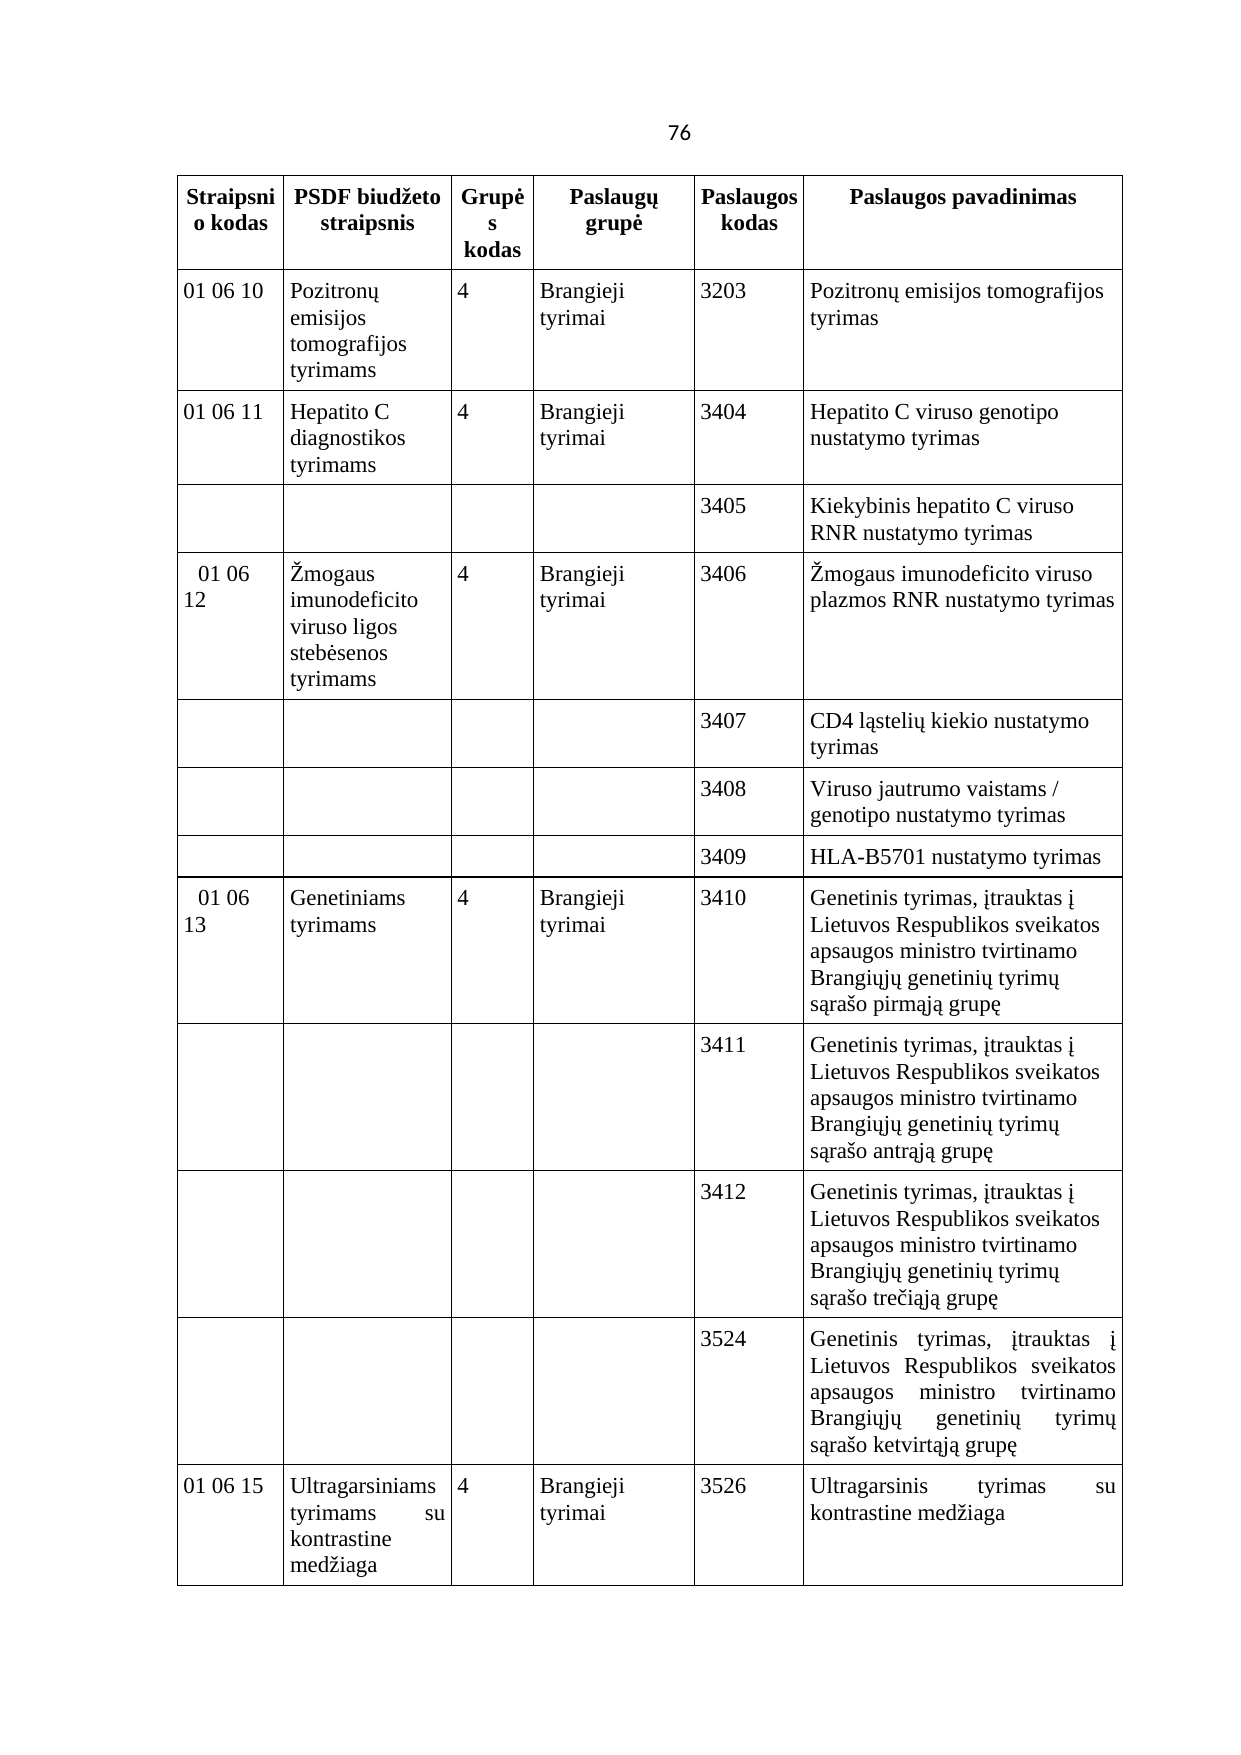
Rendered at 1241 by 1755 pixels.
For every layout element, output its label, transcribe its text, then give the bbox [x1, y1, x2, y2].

table_cell [452, 1318, 533, 1464]
table_cell 4 [452, 1465, 533, 1585]
table_cell 3408 [695, 768, 803, 835]
table_cell [534, 768, 694, 835]
table_cell 3410 [695, 878, 803, 1023]
table_cell 3404 [695, 391, 803, 484]
table_cell [452, 768, 533, 835]
table_cell Genetinis tyrimas, įtrauktas į Lietuvos Respublikos sveikatos apsaugos ministro tvirtinamo Brangiųjų genetinių tyrimų sąrašo trečiąją grupę [804, 1171, 1122, 1317]
table_cell [178, 700, 283, 767]
table_cell 3405 [695, 485, 803, 552]
table_cell 01 06 10 [178, 270, 283, 390]
table_cell 3412 [695, 1171, 803, 1317]
table_header Grupės kodas [452, 176, 533, 269]
table_cell Brangieji tyrimai [534, 878, 694, 1023]
table_cell 3526 [695, 1465, 803, 1585]
table_cell [534, 485, 694, 552]
table_cell Brangieji tyrimai [534, 270, 694, 390]
table_cell [534, 836, 694, 876]
table_cell [284, 1318, 451, 1464]
table_cell 01 06 15 [178, 1465, 283, 1585]
table_cell [284, 700, 451, 767]
table_cell 4 [452, 270, 533, 390]
table_cell Genetinis tyrimas, įtrauktas į Lietuvos Respublikos sveikatos apsaugos ministro tvirtinamo Brangiųjų genetinių tyrimų sąrašo antrąją grupę [804, 1024, 1122, 1170]
table_cell [178, 1024, 283, 1170]
table_header Straipsnio kodas [178, 176, 283, 269]
table_cell 01 06 11 [178, 391, 283, 484]
table_cell [534, 700, 694, 767]
table_cell [284, 836, 451, 876]
table_cell [452, 836, 533, 876]
table_cell 4 [452, 391, 533, 484]
table_cell Brangieji tyrimai [534, 553, 694, 699]
table_cell Pozitronų emisijos tomografijos tyrimams [284, 270, 451, 390]
table_cell [178, 768, 283, 835]
table_cell Brangieji tyrimai [534, 391, 694, 484]
table_cell 3411 [695, 1024, 803, 1170]
table_cell Genetinis tyrimas, įtrauktas į Lietuvos Respublikos sveikatos apsaugos ministro tvirtinamo Brangiųjų genetinių tyrimų sąrašo ketvirtąją grupę [804, 1318, 1122, 1464]
table_cell [452, 1171, 533, 1317]
table_cell Pozitronų emisijos tomografijos tyrimas [804, 270, 1122, 390]
table_cell [452, 485, 533, 552]
table_cell [534, 1318, 694, 1464]
table_cell 3409 [695, 836, 803, 876]
table_cell Viruso jautrumo vaistams / genotipo nustatymo tyrimas [804, 768, 1122, 835]
table_cell Žmogaus imunodeficito viruso ligos stebėsenos tyrimams [284, 553, 451, 699]
table_cell 4 [452, 878, 533, 1023]
table_cell Brangieji tyrimai [534, 1465, 694, 1585]
table_cell 3407 [695, 700, 803, 767]
table_cell [284, 768, 451, 835]
table_cell [534, 1024, 694, 1170]
table_cell Hepatito C diagnostikos tyrimams [284, 391, 451, 484]
table_cell 4 [452, 553, 533, 699]
table_cell [178, 1318, 283, 1464]
table_header PSDF biudžeto straipsnis [284, 176, 451, 269]
table_header Paslaugų grupė [534, 176, 694, 269]
table_cell [452, 1024, 533, 1170]
table_cell [284, 1024, 451, 1170]
table_cell [178, 836, 283, 876]
table_cell [178, 1171, 283, 1317]
table_cell 01 06 13 [178, 878, 283, 1023]
table_cell 3406 [695, 553, 803, 699]
table_cell [534, 1171, 694, 1317]
table_cell Genetinis tyrimas, įtrauktas į Lietuvos Respublikos sveikatos apsaugos ministro tvirtinamo Brangiųjų genetinių tyrimų sąrašo pirmąją grupę [804, 878, 1122, 1023]
table_cell Genetiniams tyrimams [284, 878, 451, 1023]
table_cell 01 06 12 [178, 553, 283, 699]
table_cell [284, 1171, 451, 1317]
table_cell Ultragarsiniams tyrimams su kontrastine medžiaga [284, 1465, 451, 1585]
table_cell Kiekybinis hepatito C viruso RNR nustatymo tyrimas [804, 485, 1122, 552]
table_cell Ultragarsinis tyrimas su kontrastine medžiaga [804, 1465, 1122, 1585]
table_cell HLA-B5701 nustatymo tyrimas [804, 836, 1122, 876]
table_cell Žmogaus imunodeficito viruso plazmos RNR nustatymo tyrimas [804, 553, 1122, 699]
table_cell 3524 [695, 1318, 803, 1464]
table_cell 3203 [695, 270, 803, 390]
table_header Paslaugos kodas [695, 176, 803, 269]
table_header Paslaugos pavadinimas [804, 176, 1122, 269]
table_cell [284, 485, 451, 552]
table_cell [178, 485, 283, 552]
table_cell Hepatito C viruso genotipo nustatymo tyrimas [804, 391, 1122, 484]
table_cell [452, 700, 533, 767]
table_cell CD4 ląstelių kiekio nustatymo tyrimas [804, 700, 1122, 767]
